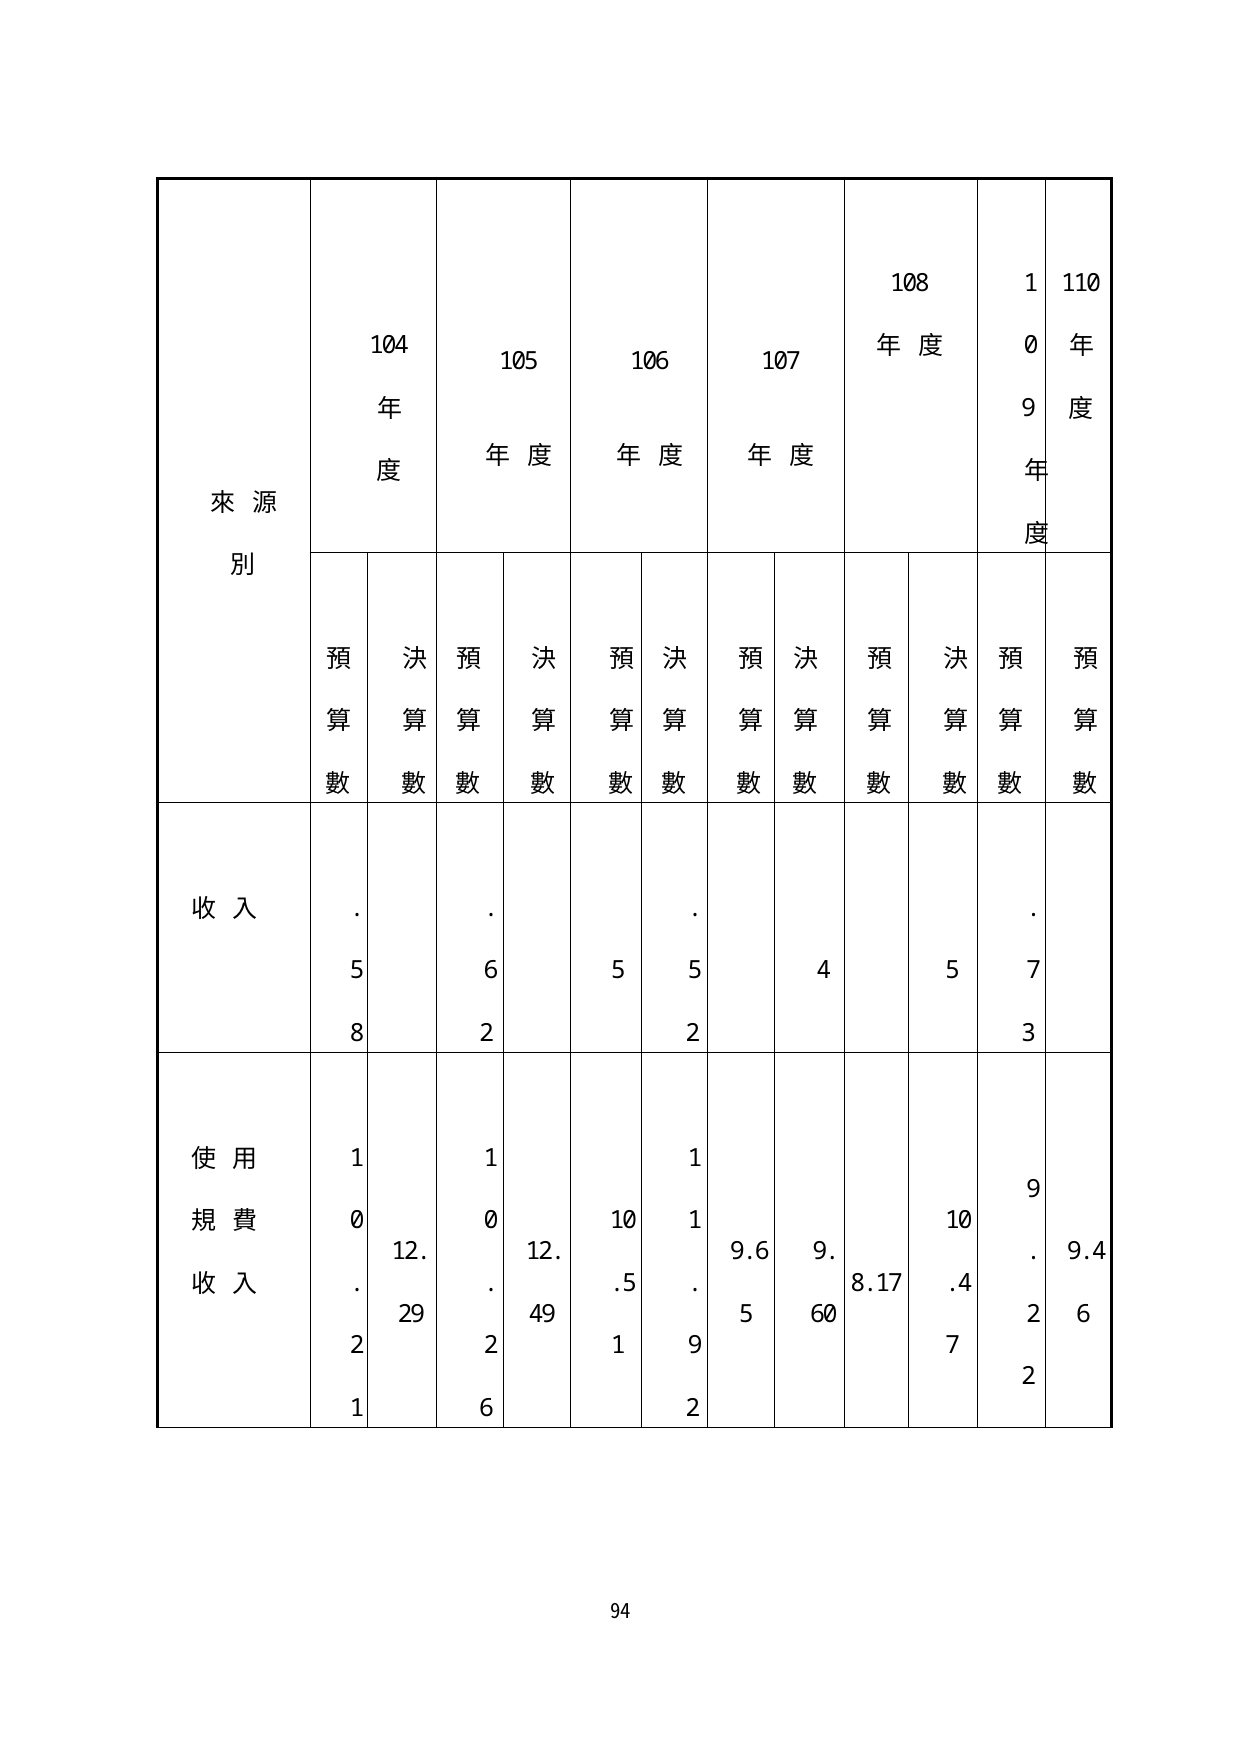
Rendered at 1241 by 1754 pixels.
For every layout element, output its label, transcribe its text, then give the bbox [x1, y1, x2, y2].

table_cell 預算數 [437, 553, 503, 802]
table_cell 5 [571, 803, 641, 1052]
table_cell 4 [775, 803, 844, 1052]
table_cell 預算數 [845, 553, 908, 802]
table_cell 10.21 [311, 1053, 367, 1427]
table_cell 預算數 [708, 553, 774, 802]
table_cell .58 [311, 803, 367, 1052]
table_cell 收入 [159, 803, 310, 1052]
table_cell 10.26 [437, 1053, 503, 1427]
table_cell .73 [978, 803, 1045, 1052]
table_header 104 年度 [311, 180, 436, 552]
table_cell 決算數 [504, 553, 570, 802]
table_cell 決算數 [642, 553, 707, 802]
table_header 110 年度 [1046, 180, 1110, 552]
table_cell 10.47 [909, 1053, 977, 1427]
table_cell [1046, 803, 1110, 1052]
table_cell [708, 803, 774, 1052]
table_cell 9.60 [775, 1053, 844, 1427]
table_cell 預算數 [571, 553, 641, 802]
table_cell [368, 803, 436, 1052]
table_cell 預算數 [311, 553, 367, 802]
table_cell [845, 803, 908, 1052]
table_header 107 年度 [708, 180, 844, 552]
table_cell 使用規費收入 [159, 1053, 310, 1427]
table_cell 11.92 [642, 1053, 707, 1427]
table_header 來源別 [159, 180, 310, 802]
table_cell 10.51 [571, 1053, 641, 1427]
table_cell 8.17 [845, 1053, 908, 1427]
table_cell [504, 803, 570, 1052]
table_cell 決算數 [368, 553, 436, 802]
table_cell 決算數 [775, 553, 844, 802]
table_cell 9.22 [978, 1053, 1045, 1427]
table_header 106 年度 [571, 180, 707, 552]
table_cell 預算數 [1046, 553, 1110, 802]
table_header 108 年度 [845, 180, 977, 552]
table_header 109 年度 [978, 180, 1045, 552]
table_cell .52 [642, 803, 707, 1052]
table_cell 12.29 [368, 1053, 436, 1427]
table_cell 12.49 [504, 1053, 570, 1427]
table_cell 決算數 [909, 553, 977, 802]
table_cell 9.65 [708, 1053, 774, 1427]
table_cell 預算數 [978, 553, 1045, 802]
table_cell .62 [437, 803, 503, 1052]
table_header 105 年度 [437, 180, 570, 552]
table_cell 9.46 [1046, 1053, 1110, 1427]
table_cell 5 [909, 803, 977, 1052]
